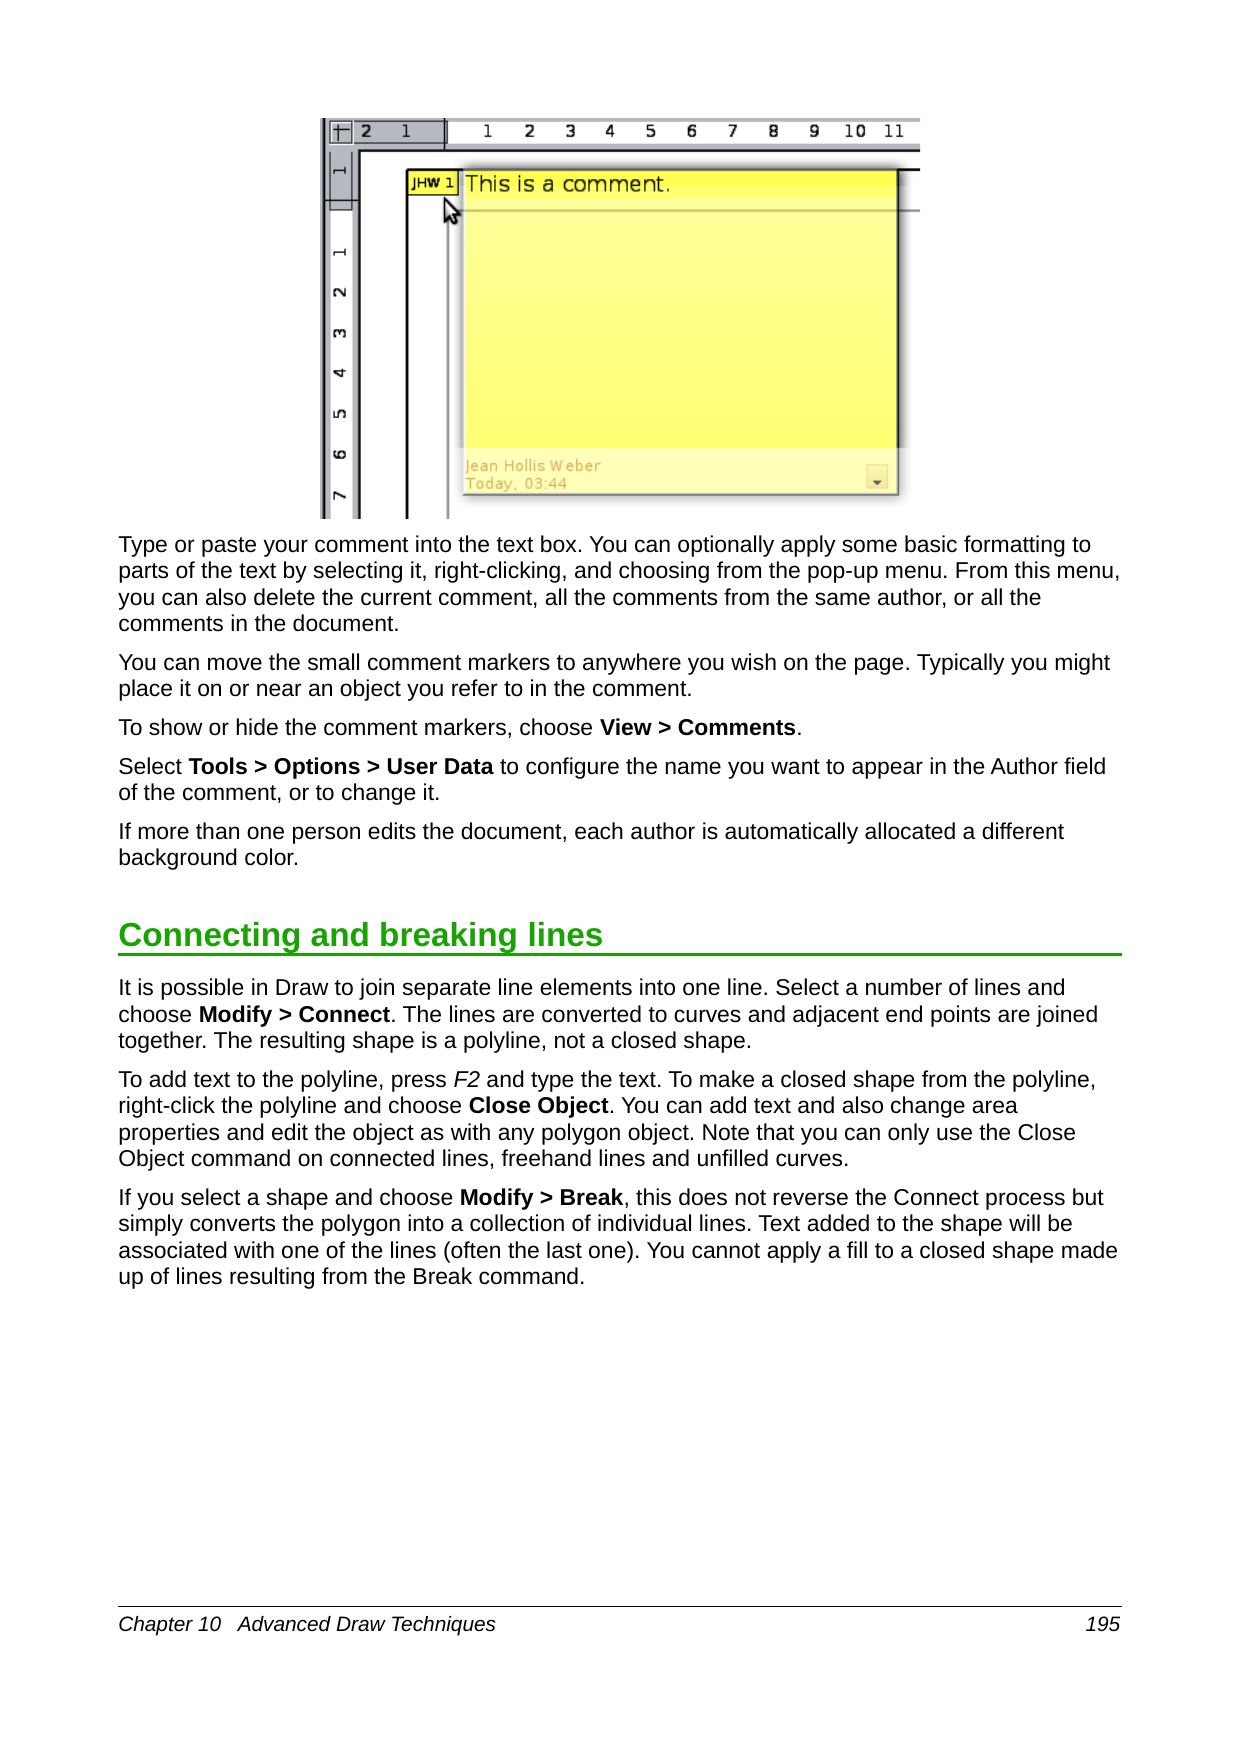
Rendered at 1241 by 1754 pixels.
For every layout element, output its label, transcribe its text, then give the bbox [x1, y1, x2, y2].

text To add text to the polyline, press F2 and type the text. To make a closed shape from the polyline, right-click the polyline and choose Close Object. You can add text and also change area properties and edit the object as with any polygon object. Note that you can only use the Close Object command on connected lines, freehand lines and unfilled curves. [118, 1066, 1122, 1171]
picture [320, 118, 921, 519]
text Type or paste your comment into the text box. You can optionally apply some basic formatting to parts of the text by selecting it, right-clicking, and choosing from the pop-up menu. From this menu, you can also delete the current comment, all the comments from the same author, or all the comments in the document. [118, 531, 1122, 636]
text To show or hide the comment markers, choose View > Comments. [118, 714, 1122, 740]
text If more than one person edits the document, each author is automatically allocated a different background color. [118, 818, 1122, 871]
text You can move the small comment markers to anywhere you wish on the page. Typically you might place it on or near an object you refer to in the comment. [118, 649, 1122, 701]
text Select Tools > Options > User Data to configure the name you want to appear in the Author field of the comment, or to change it. [118, 753, 1122, 805]
text It is possible in Draw to join separate line elements into one line. Select a number of lines and choose Modify > Connect. The lines are converted to curves and adjacent end points are joined together. The resulting shape is a polyline, not a closed shape. [118, 974, 1122, 1053]
subtitle Connecting and breaking lines [118, 915, 1122, 953]
text If you select a shape and choose Modify > Break, this does not reverse the Connect process but simply converts the polygon into a collection of individual lines. Text added to the shape will be associated with one of the lines (often the last one). You cannot apply a fill to a closed shape made up of lines resulting from the Break command. [118, 1184, 1122, 1289]
